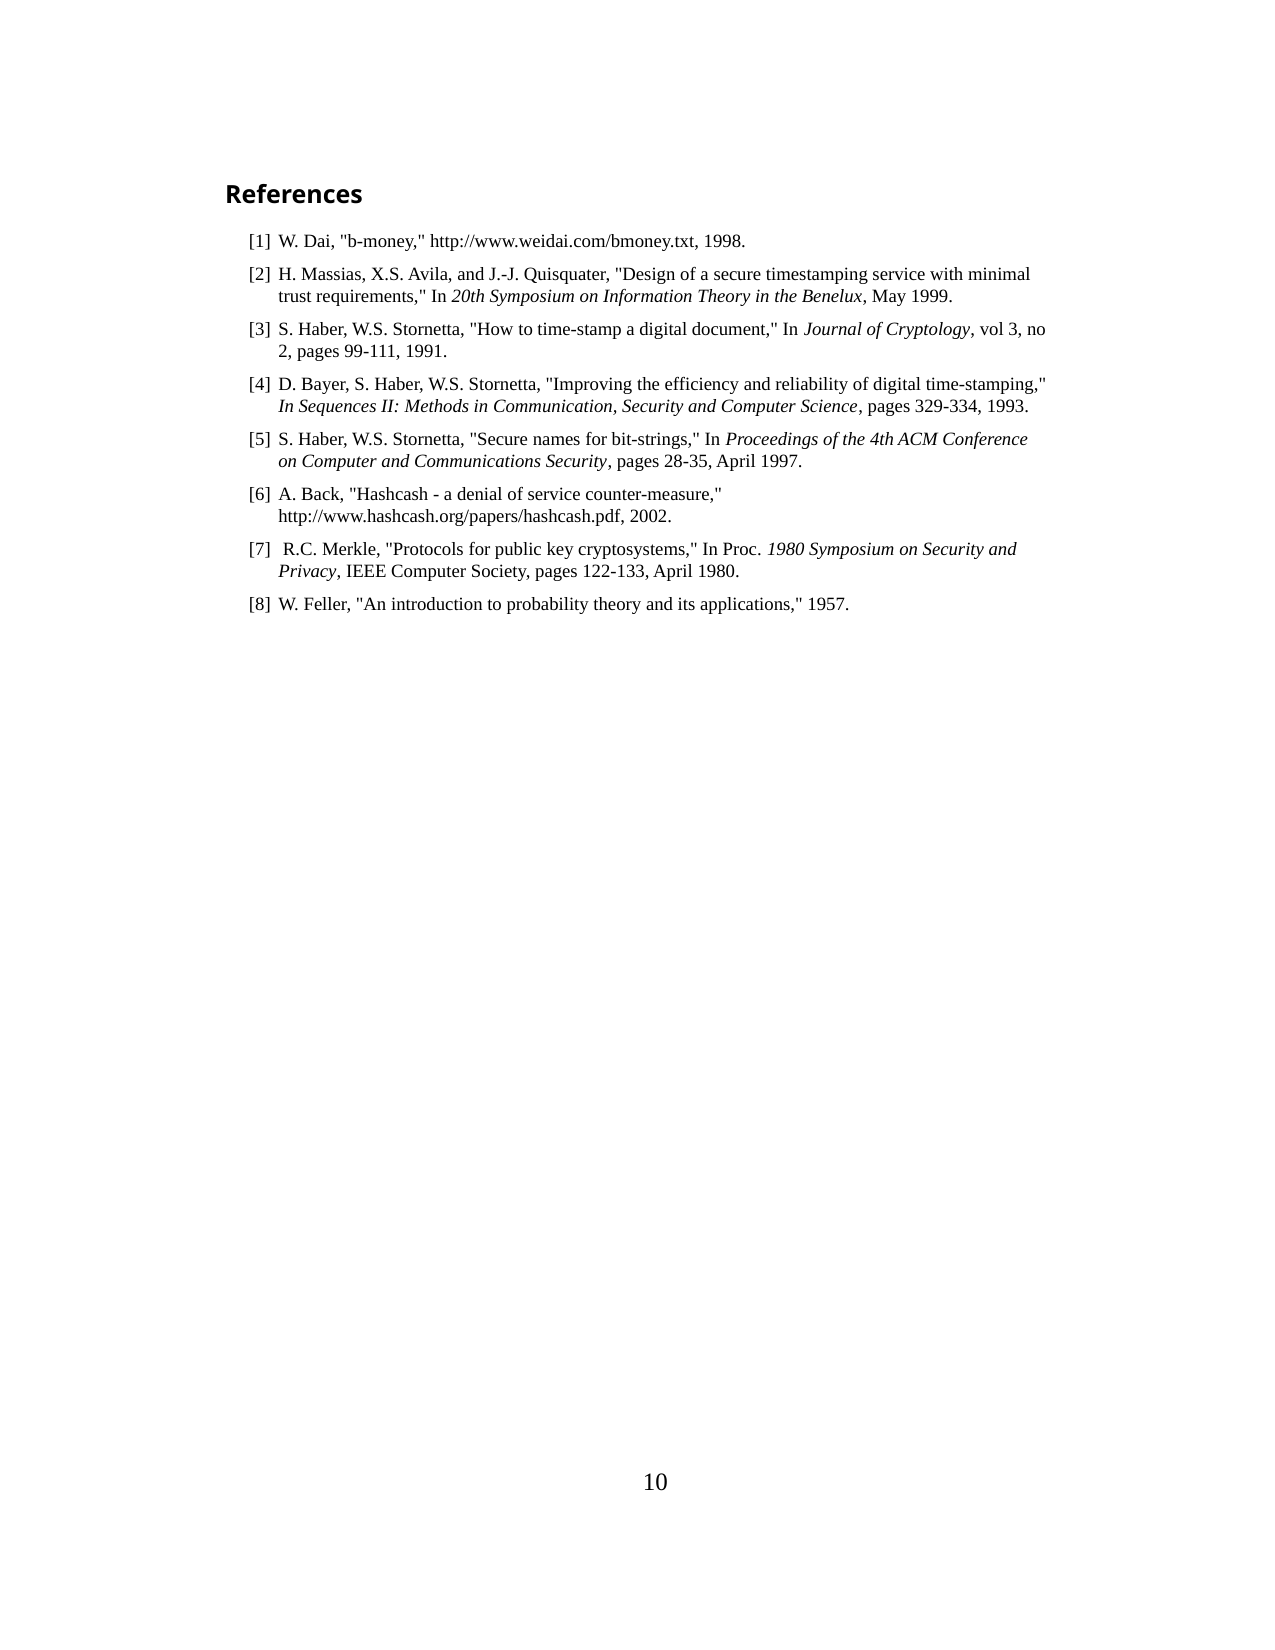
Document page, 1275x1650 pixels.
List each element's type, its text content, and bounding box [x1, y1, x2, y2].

list A. Back, "Hashcash - a denial of service counter-measure," http://www.hashcash.org/papers/hashcash.pdf, 2002. [249, 483, 1050, 526]
list R.C. Merkle, "Protocols for public key cryptosystems," In Proc. 1980 Symposium on Security and Privacy, IEEE Computer Society, pages 122-133, April 1980. [249, 538, 1050, 581]
subtitle References [225, 177, 1050, 211]
list S. Haber, W.S. Stornetta, "Secure names for bit-strings," In Proceedings of the 4th ACM Conference on Computer and Communications Security, pages 28-35, April 1997. [249, 428, 1050, 471]
list W. Dai, "b-money," http://www.weidai.com/bmoney.txt, 1998. [249, 230, 1050, 251]
list S. Haber, W.S. Stornetta, "How to time-stamp a digital document," In Journal of Cryptology, vol 3, no 2, pages 99-111, 1991. [249, 318, 1050, 361]
list W. Feller, "An introduction to probability theory and its applications," 1957. [249, 593, 1050, 615]
list H. Massias, X.S. Avila, and J.-J. Quisquater, "Design of a secure timestamping service with minimal trust requirements," In 20th Symposium on Information Theory in the Benelux, May 1999. [249, 263, 1050, 306]
list D. Bayer, S. Haber, W.S. Stornetta, "Improving the efficiency and reliability of digital time-stamping," In Sequences II: Methods in Communication, Security and Computer Science, pages 329-334, 1993. [249, 373, 1050, 416]
